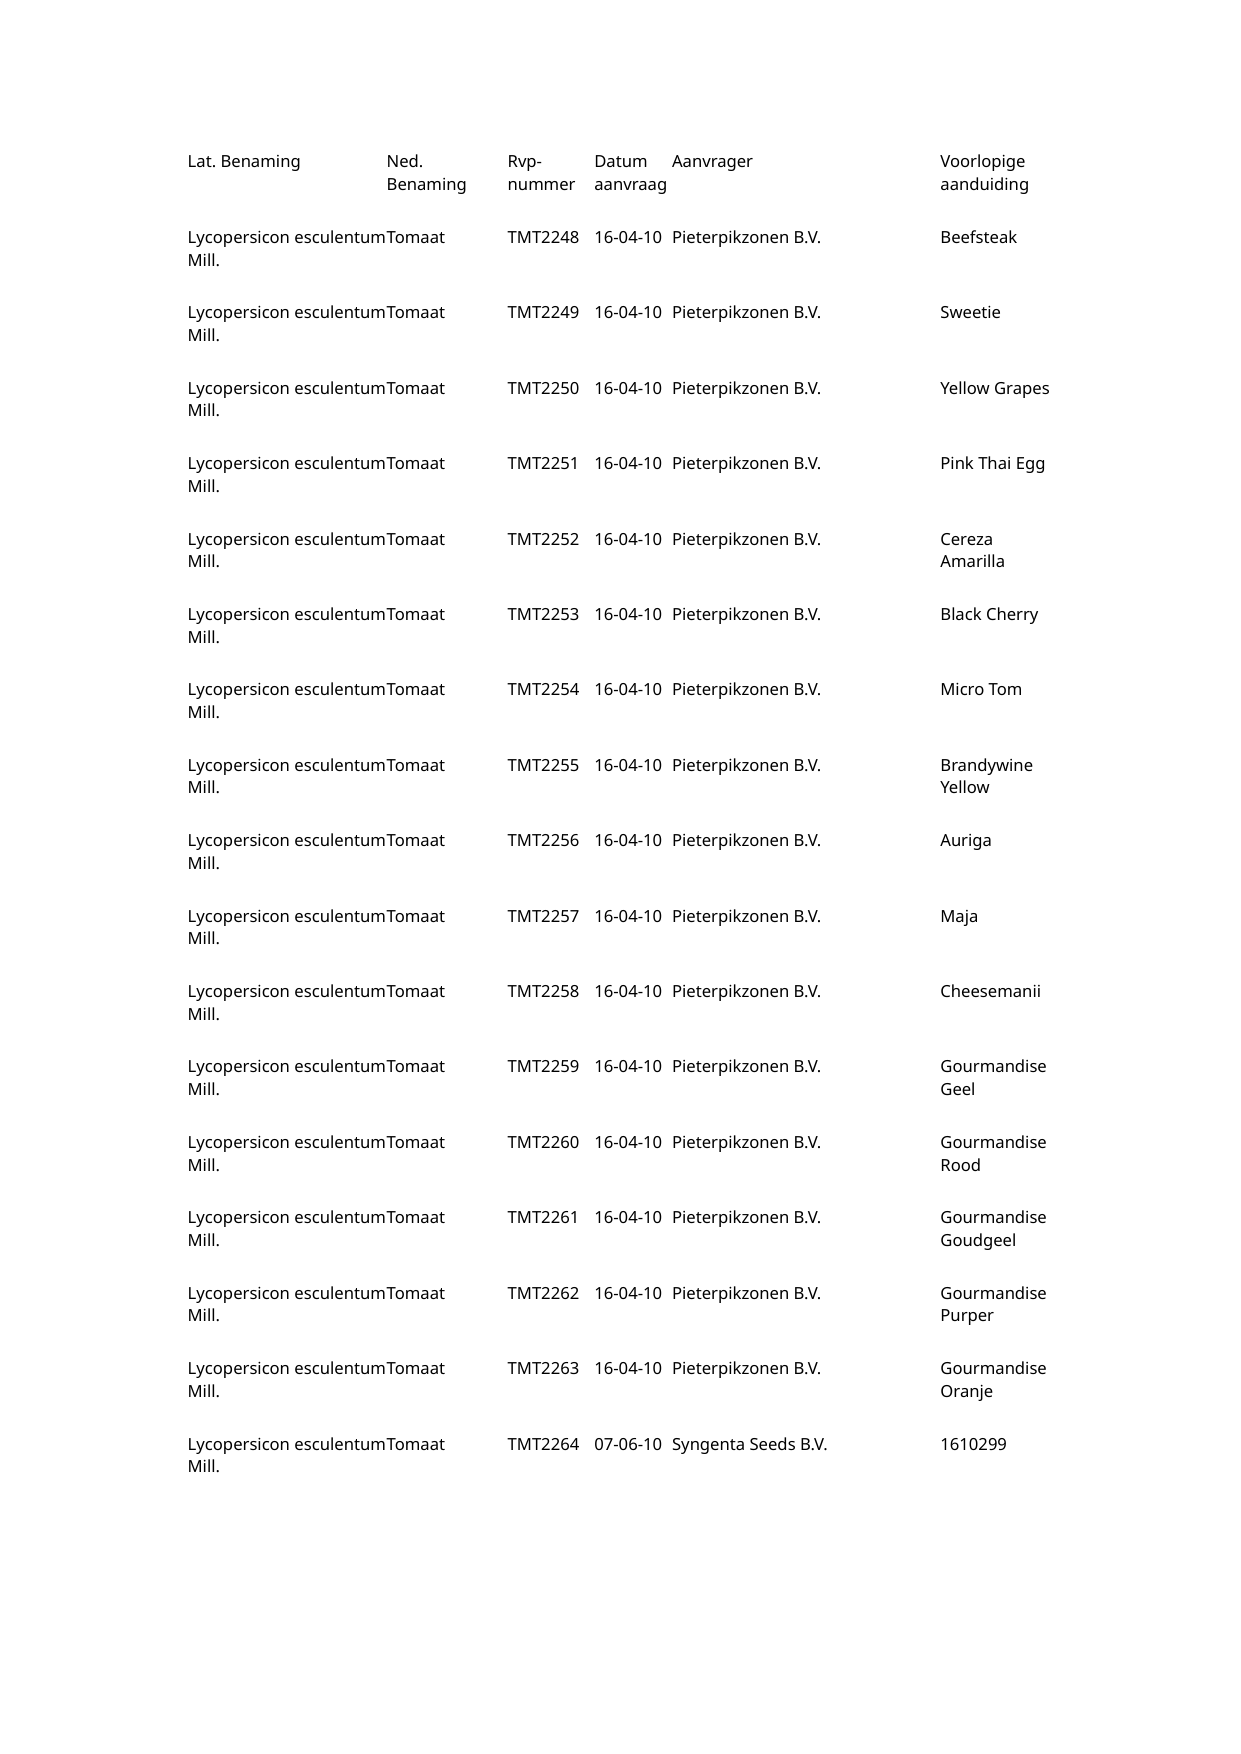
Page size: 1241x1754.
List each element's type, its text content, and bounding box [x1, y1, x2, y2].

table_cell Pieterpikzonen B.V. [672, 603, 940, 678]
table_cell TMT2251 [508, 452, 594, 527]
table_cell 16-04-10 [594, 980, 672, 1055]
table_cell TMT2250 [508, 376, 594, 452]
table_cell TMT2258 [508, 980, 594, 1055]
table_cell Yellow Grapes [940, 376, 1053, 452]
table_cell Lycopersicon esculentum Mill. [188, 1281, 386, 1357]
table_cell Pieterpikzonen B.V. [672, 1357, 940, 1432]
table_cell Lycopersicon esculentum Mill. [188, 1432, 386, 1507]
table_header Voorlopige aanduiding [940, 150, 1053, 225]
table_cell 16-04-10 [594, 452, 672, 527]
table_cell 16-04-10 [594, 753, 672, 829]
table_cell 1610299 [940, 1432, 1053, 1507]
table_cell Pieterpikzonen B.V. [672, 376, 940, 452]
table_cell 16-04-10 [594, 1055, 672, 1130]
table_cell Lycopersicon esculentum Mill. [188, 678, 386, 753]
table_cell Pieterpikzonen B.V. [672, 527, 940, 602]
table_cell TMT2263 [508, 1357, 594, 1432]
table_cell Lycopersicon esculentum Mill. [188, 1130, 386, 1206]
table_cell Pieterpikzonen B.V. [672, 1206, 940, 1281]
table_cell 16-04-10 [594, 1281, 672, 1357]
table_cell TMT2253 [508, 603, 594, 678]
table_cell TMT2260 [508, 1130, 594, 1206]
table_cell Syngenta Seeds B.V. [672, 1432, 940, 1507]
table_cell TMT2259 [508, 1055, 594, 1130]
table_cell Lycopersicon esculentum Mill. [188, 225, 386, 301]
table_cell Pieterpikzonen B.V. [672, 452, 940, 527]
table_cell 16-04-10 [594, 1206, 672, 1281]
table_cell 16-04-10 [594, 1130, 672, 1206]
table_cell Tomaat [386, 1055, 507, 1130]
table_header Ned. Benaming [386, 150, 507, 225]
table_cell Pieterpikzonen B.V. [672, 1281, 940, 1357]
table_cell Gourmandise Purper [940, 1281, 1053, 1357]
table_cell TMT2256 [508, 829, 594, 904]
table_cell TMT2248 [508, 225, 594, 301]
table_cell 16-04-10 [594, 904, 672, 979]
table_cell 16-04-10 [594, 376, 672, 452]
table_cell Lycopersicon esculentum Mill. [188, 527, 386, 602]
table_cell Lycopersicon esculentum Mill. [188, 376, 386, 452]
table_cell TMT2261 [508, 1206, 594, 1281]
table_cell Gourmandise Geel [940, 1055, 1053, 1130]
table_cell Gourmandise Goudgeel [940, 1206, 1053, 1281]
table_cell Tomaat [386, 527, 507, 602]
table_cell TMT2264 [508, 1432, 594, 1507]
table_cell TMT2257 [508, 904, 594, 979]
table_cell TMT2255 [508, 753, 594, 829]
table_cell Pieterpikzonen B.V. [672, 225, 940, 301]
table_cell 16-04-10 [594, 225, 672, 301]
table_header Aanvrager [672, 150, 940, 225]
table_cell Lycopersicon esculentum Mill. [188, 753, 386, 829]
table_cell Tomaat [386, 1432, 507, 1507]
table_cell Cheesemanii [940, 980, 1053, 1055]
table_cell 16-04-10 [594, 1357, 672, 1432]
table_cell Pieterpikzonen B.V. [672, 678, 940, 753]
table_cell Gourmandise Rood [940, 1130, 1053, 1206]
table_cell Tomaat [386, 225, 507, 301]
table_cell Lycopersicon esculentum Mill. [188, 980, 386, 1055]
table_cell Tomaat [386, 904, 507, 979]
table_cell Lycopersicon esculentum Mill. [188, 452, 386, 527]
table_cell Micro Tom [940, 678, 1053, 753]
table_cell Pieterpikzonen B.V. [672, 1055, 940, 1130]
table_cell Tomaat [386, 1281, 507, 1357]
table_cell Pieterpikzonen B.V. [672, 301, 940, 376]
table_cell 16-04-10 [594, 829, 672, 904]
table_cell Beefsteak [940, 225, 1053, 301]
table_cell Tomaat [386, 829, 507, 904]
table_cell Lycopersicon esculentum Mill. [188, 1357, 386, 1432]
table_cell Pieterpikzonen B.V. [672, 1130, 940, 1206]
table_cell Pieterpikzonen B.V. [672, 980, 940, 1055]
table_header Rvp-nummer [508, 150, 594, 225]
table_cell Tomaat [386, 1357, 507, 1432]
table_cell 16-04-10 [594, 678, 672, 753]
table_cell Lycopersicon esculentum Mill. [188, 1206, 386, 1281]
table_cell Lycopersicon esculentum Mill. [188, 1055, 386, 1130]
table_cell Tomaat [386, 301, 507, 376]
table_cell Maja [940, 904, 1053, 979]
table_cell Tomaat [386, 980, 507, 1055]
table_cell Gourmandise Oranje [940, 1357, 1053, 1432]
table_cell Pieterpikzonen B.V. [672, 753, 940, 829]
table_cell 16-04-10 [594, 603, 672, 678]
table_cell Sweetie [940, 301, 1053, 376]
table_header Lat. Benaming [188, 150, 386, 225]
table_cell Lycopersicon esculentum Mill. [188, 603, 386, 678]
table_cell Tomaat [386, 1206, 507, 1281]
table_cell Tomaat [386, 678, 507, 753]
table_cell Pieterpikzonen B.V. [672, 904, 940, 979]
table_header Datum aanvraag [594, 150, 672, 225]
table_cell Tomaat [386, 753, 507, 829]
table_cell TMT2252 [508, 527, 594, 602]
table_cell Tomaat [386, 452, 507, 527]
table_cell Lycopersicon esculentum Mill. [188, 301, 386, 376]
table_cell Tomaat [386, 1130, 507, 1206]
table_cell Lycopersicon esculentum Mill. [188, 904, 386, 979]
table_cell TMT2254 [508, 678, 594, 753]
table_cell Brandywine Yellow [940, 753, 1053, 829]
table_cell Pieterpikzonen B.V. [672, 829, 940, 904]
table_cell Auriga [940, 829, 1053, 904]
table_cell TMT2249 [508, 301, 594, 376]
table_cell 16-04-10 [594, 527, 672, 602]
table_cell 16-04-10 [594, 301, 672, 376]
table_cell Cereza Amarilla [940, 527, 1053, 602]
table_cell TMT2262 [508, 1281, 594, 1357]
table_cell Lycopersicon esculentum Mill. [188, 829, 386, 904]
table_cell Tomaat [386, 376, 507, 452]
table_cell Black Cherry [940, 603, 1053, 678]
table_cell 07-06-10 [594, 1432, 672, 1507]
table_cell Pink Thai Egg [940, 452, 1053, 527]
table_cell Tomaat [386, 603, 507, 678]
